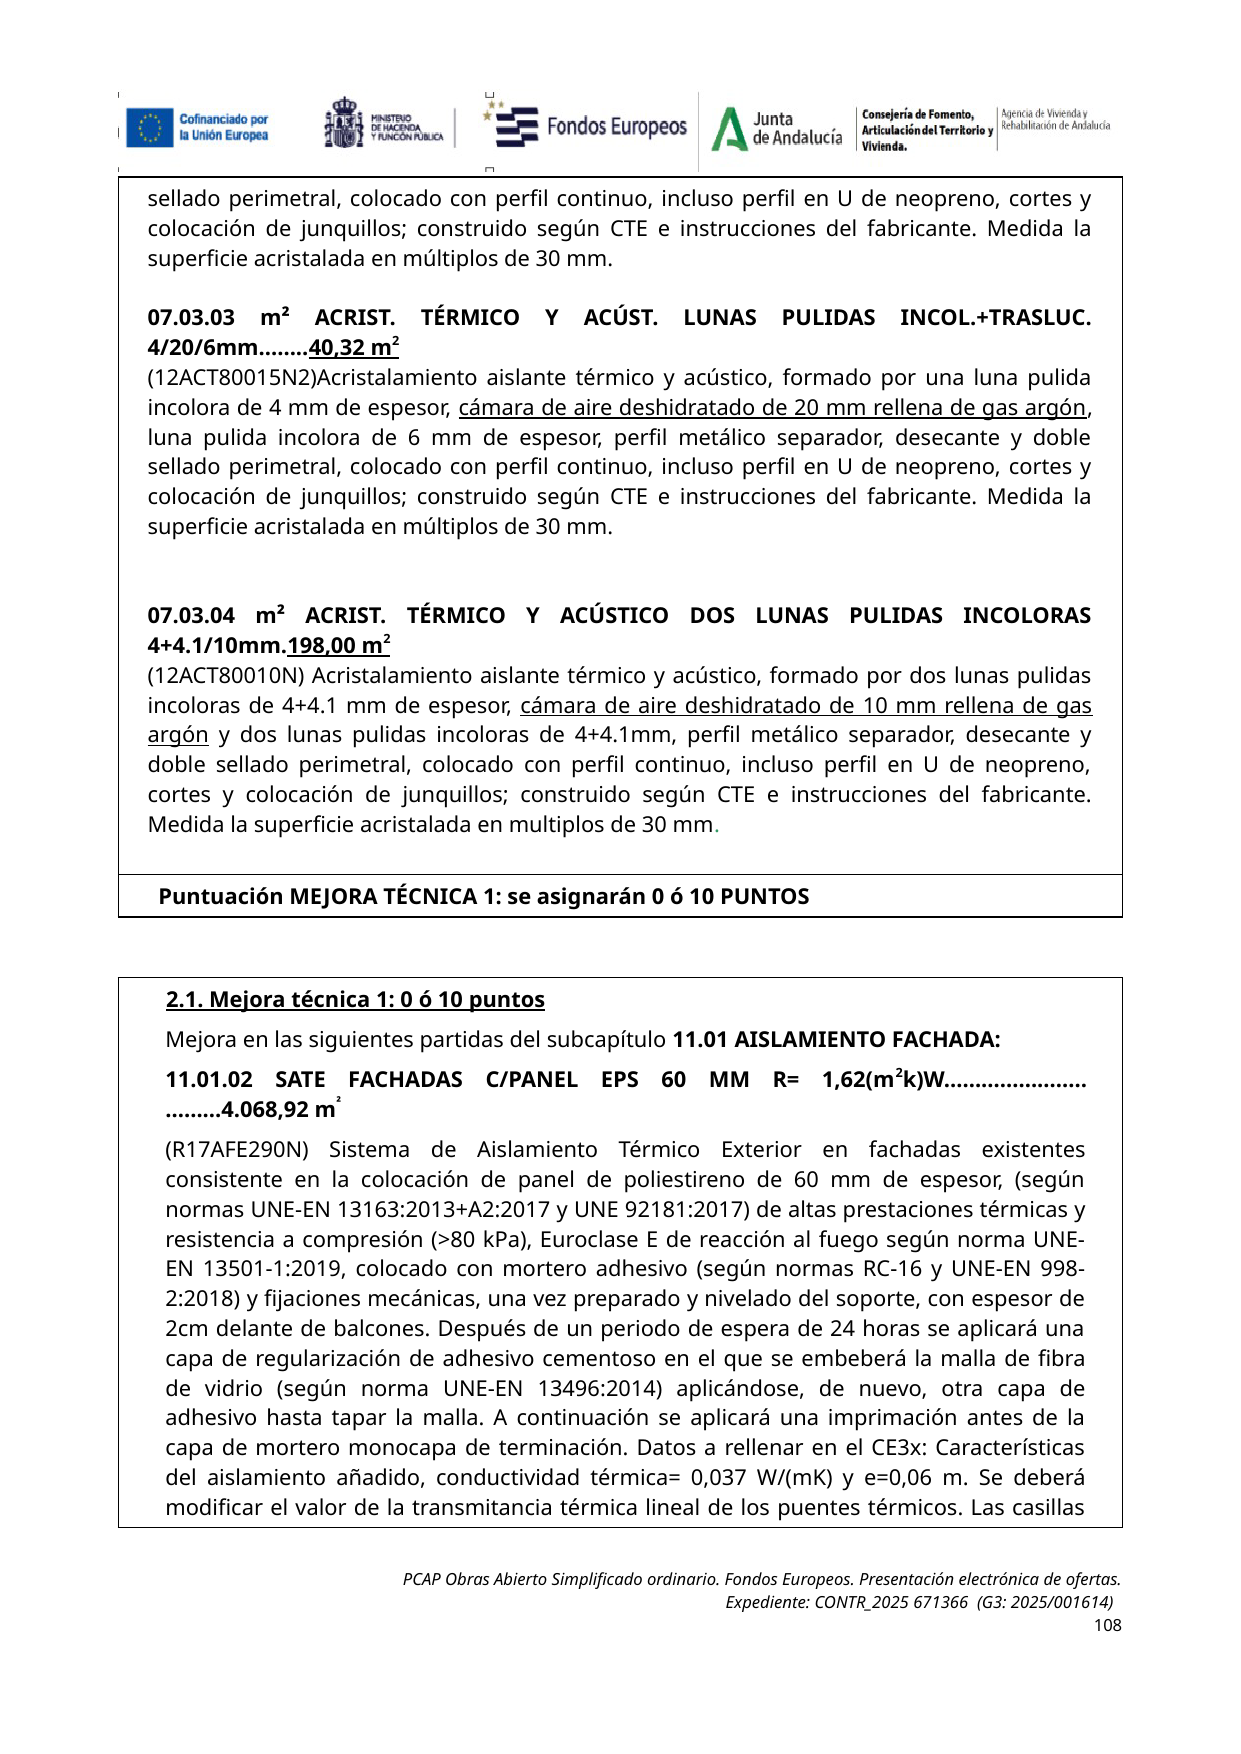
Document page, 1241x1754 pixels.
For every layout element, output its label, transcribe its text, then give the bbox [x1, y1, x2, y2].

table_header 2.1. Mejora técnica 1: 0 ó 10 puntos Mejora en las siguientes partidas del subcapítulo 11.01 AISLAMIENTO FACHADA: 11.01.02 SATE FACHADAS C/PANEL EPS 60 MM R= 1,62(m2k)W…………………..……...4.068,92 m² (R17AFE290N) Sistema de Aislamiento Térmico Exterior en fachadas existentes consistente en la colocación de panel de poliestireno de 60 mm de espesor, (según normas UNE-EN 13163:2013+A2:2017 y UNE 92181:2017) de altas prestaciones térmicas y resistencia a compresión (>80 kPa), Euroclase E de reacción al fuego según norma UNE-EN 13501-1:2019, colocado con mortero adhesivo (según normas RC-16 y UNE-EN 998-2:2018) y fijaciones mecánicas, una vez preparado y nivelado del soporte, con espesor de 2cm delante de balcones. Después de un periodo de espera de 24 horas se aplicará una capa de regularización de adhesivo cementoso en el que se embeberá la malla de fibra de vidrio (según norma UNE-EN 13496:2014) aplicándose, de nuevo, otra capa de adhesivo hasta tapar la malla. A continuación se aplicará una imprimación antes de la capa de mortero monocapa de terminación. Datos a rellenar en el CE3x: Características del aislamiento añadido, conductividad térmica= 0,037 W/(mK) y e=0,06 m. Se deberá modificar el valor de la transmitancia térmica lineal de los puentes térmicos. Las casillas [119, 978, 1122, 1527]
table_cell Puntuación MEJORA TÉCNICA 1: se asignarán 0 ó 10 PUNTOS [119, 875, 1122, 916]
picture [118, 89, 1123, 172]
table_header sellado perimetral, colocado con perfil continuo, incluso perfil en U de neopreno, cortes y colocación de junquillos; construido según CTE e instrucciones del fabricante. Medida la superficie acristalada en múltiplos de 30 mm. 07.03.03 m² ACRIST. TÉRMICO Y ACÚST. LUNAS PULIDAS INCOL.+TRASLUC. 4/20/6mm….....40,32 m2 (12ACT80015N2)Acristalamiento aislante térmico y acústico, formado por una luna pulida incolora de 4 mm de espesor, cámara de aire deshidratado de 20 mm rellena de gas argón, luna pulida incolora de 6 mm de espesor, perfil metálico separador, desecante y doble sellado perimetral, colocado con perfil continuo, incluso perfil en U de neopreno, cortes y colocación de junquillos; construido según CTE e instrucciones del fabricante. Medida la superficie acristalada en múltiplos de 30 mm. 07.03.04 m² ACRIST. TÉRMICO Y ACÚSTICO DOS LUNAS PULIDAS INCOLORAS 4+4.1/10mm.198,00 m2 (12ACT80010N) Acristalamiento aislante térmico y acústico, formado por dos lunas pulidas incoloras de 4+4.1 mm de espesor, cámara de aire deshidratado de 10 mm rellena de gas argón y dos lunas pulidas incoloras de 4+4.1mm, perfil metálico separador, desecante y doble sellado perimetral, colocado con perfil continuo, incluso perfil en U de neopreno, cortes y colocación de junquillos; construido según CTE e instrucciones del fabricante. Medida la superficie acristalada en multiplos de 30 mm. [119, 178, 1122, 874]
